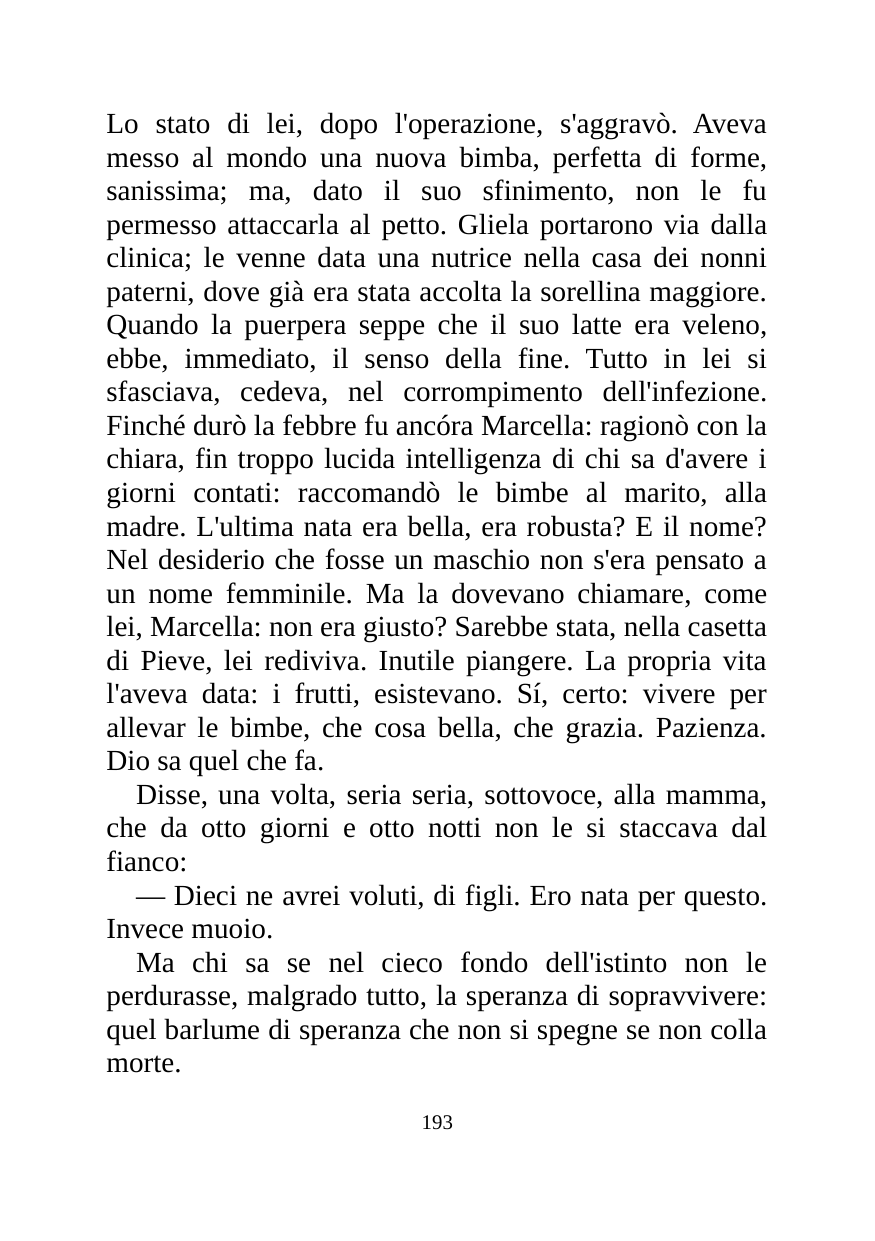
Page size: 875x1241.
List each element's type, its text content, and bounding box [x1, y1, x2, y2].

text Lo stato di lei, dopo l'operazione, s'aggravò. Aveva messo al mondo una nuova bimba, perfetta di forme, sanissima; ma, dato il suo sfinimento, non le fu permesso attaccarla al petto. Gliela portarono via dalla clinica; le venne data una nutrice nella casa dei nonni paterni, dove già era stata accolta la sorellina maggiore. Quando la puerpera seppe che il suo latte era veleno, ebbe, immediato, il senso della fine. Tutto in lei si sfasciava, cedeva, nel corrompimento dell'infezione. Finché durò la febbre fu ancóra Marcella: ragionò con la chiara, fin troppo lucida intelligenza di chi sa d'avere i giorni contati: raccomandò le bimbe al marito, alla madre. L'ultima nata era bella, era robusta? E il nome? Nel desiderio che fosse un maschio non s'era pensato a un nome femminile. Ma la dovevano chiamare, come lei, Marcella: non era giusto? Sarebbe stata, nella casetta di Pieve, lei rediviva. Inutile piangere. La propria vita l'aveva data: i frutti, esistevano. Sí, certo: vivere per allevar le bimbe, che cosa bella, che grazia. Pazienza. Dio sa quel che fa. [106, 106, 768, 777]
text Ma chi sa se nel cieco fondo dell'istinto non le perdurasse, malgrado tutto, la speranza di sopravvivere: quel barlume di speranza che non si spegne se non colla morte. [106, 945, 768, 1079]
text Disse, una volta, seria seria, sottovoce, alla mamma, che da otto giorni e otto notti non le si staccava dal fianco: [106, 777, 768, 878]
text — Dieci ne avrei voluti, di figli. Ero nata per questo. Invece muoio. [106, 878, 768, 945]
